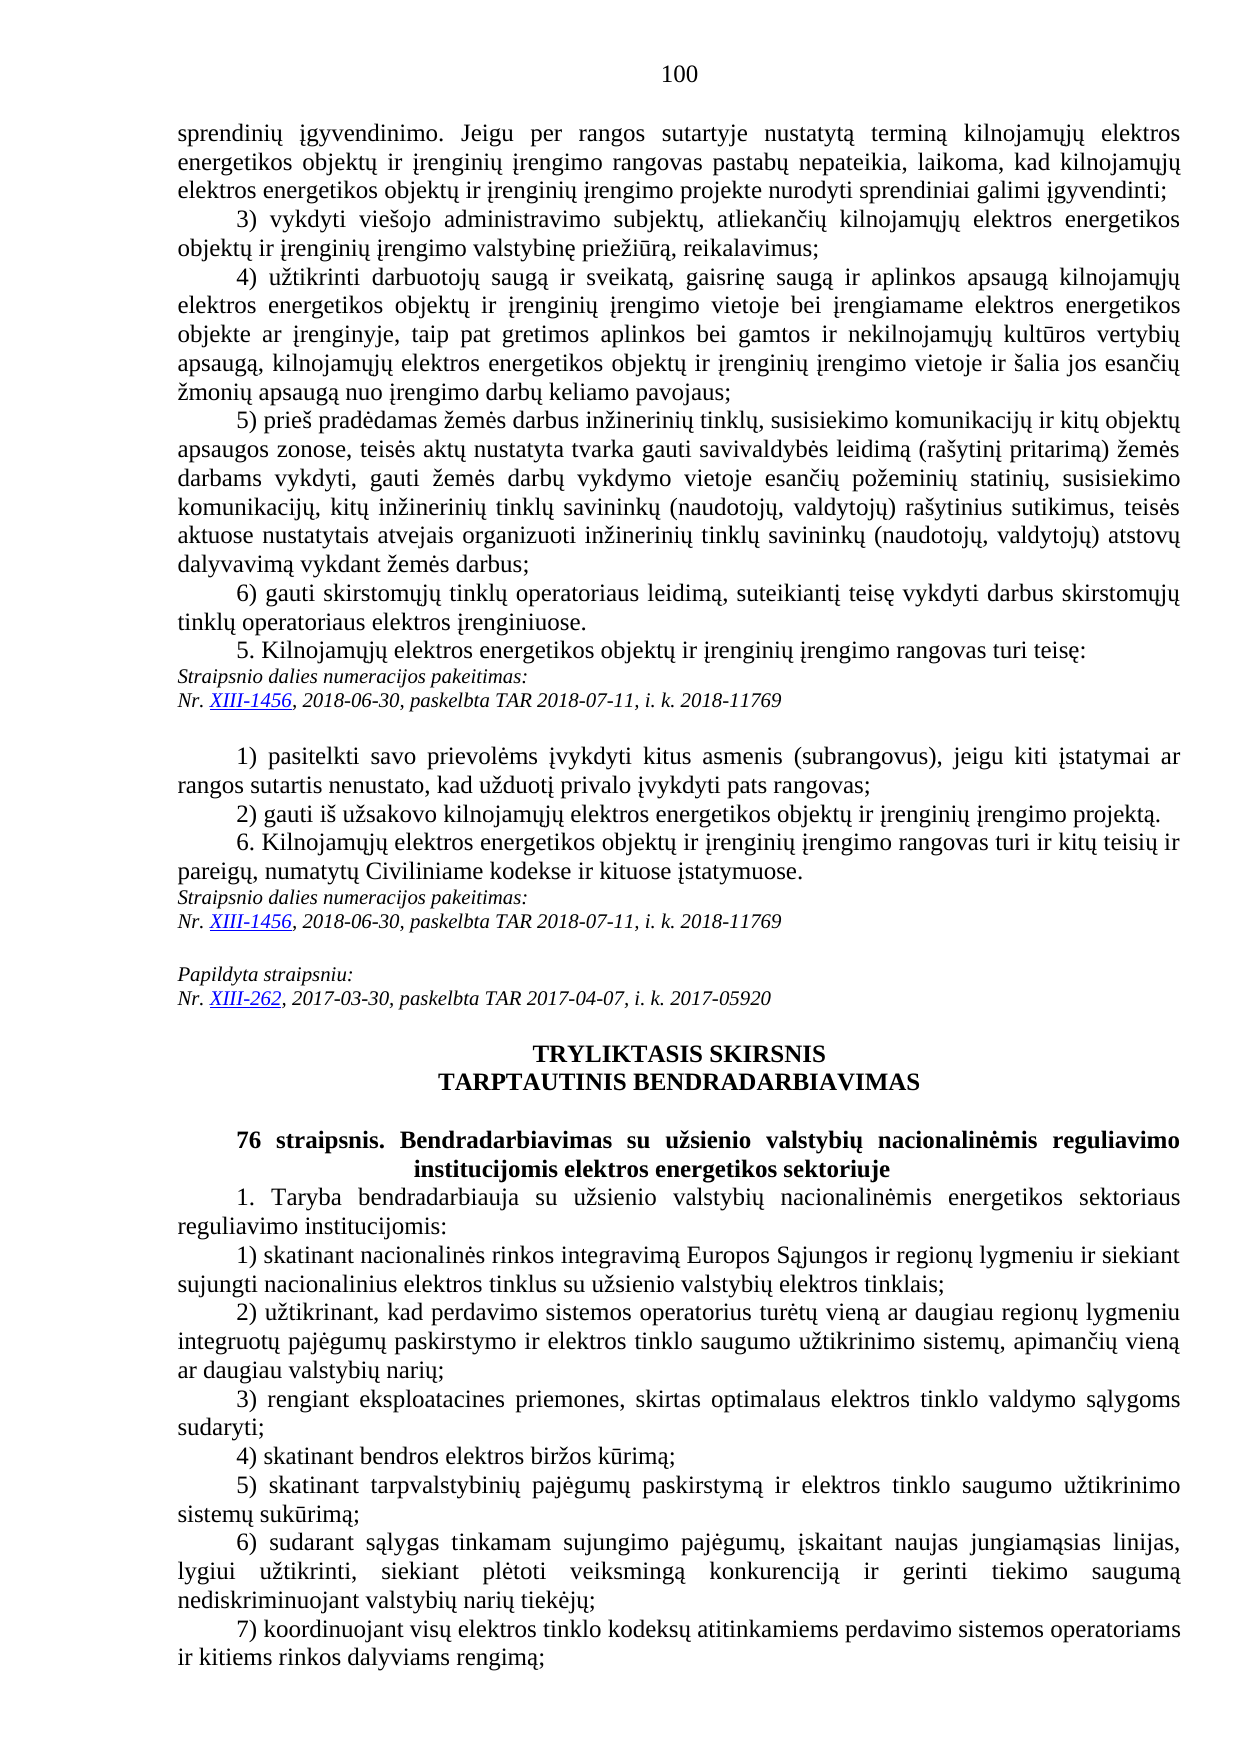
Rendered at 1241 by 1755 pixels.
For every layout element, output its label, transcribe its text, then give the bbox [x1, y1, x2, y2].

text 6. Kilnojamųjų elektros energetikos objektų ir įrenginių įrengimo rangovas turi ir kitų teisių ir pareigų, numatytų Civiliniame kodekse ir kituose įstatymuose. [177, 827, 1181, 885]
text 4) skatinant bendros elektros biržos kūrimą; [177, 1441, 1181, 1470]
text 5) prieš pradėdamas žemės darbus inžinerinių tinklų, susisiekimo komunikacijų ir kitų objektų apsaugos zonose, teisės aktų nustatyta tvarka gauti savivaldybės leidimą (rašytinį pritarimą) žemės darbams vykdyti, gauti žemės darbų vykdymo vietoje esančių požeminių statinių, susisiekimo komunikacijų, kitų inžinerinių tinklų savininkų (naudotojų, valdytojų) rašytinius sutikimus, teisės aktuose nustatytais atvejais organizuoti inžinerinių tinklų savininkų (naudotojų, valdytojų) atstovų dalyvavimą vykdant žemės darbus; [177, 406, 1181, 578]
text 2) gauti iš užsakovo kilnojamųjų elektros energetikos objektų ir įrenginių įrengimo projektą. [177, 799, 1181, 827]
text Nr. XIII-262, 2017-03-30, paskelbta TAR 2017-04-07, i. k. 2017-05920 [177, 986, 1181, 1010]
text 7) koordinuojant visų elektros tinklo kodeksų atitinkamiems perdavimo sistemos operatoriams ir kitiems rinkos dalyviams rengimą; [177, 1614, 1181, 1671]
text 6) gauti skirstomųjų tinklų operatoriaus leidimą, suteikiantį teisę vykdyti darbus skirstomųjų tinklų operatoriaus elektros įrenginiuose. [177, 578, 1181, 636]
text 1. Taryba bendradarbiauja su užsienio valstybių nacionalinėmis energetikos sektoriaus reguliavimo institucijomis: [177, 1182, 1181, 1240]
text 4) užtikrinti darbuotojų saugą ir sveikatą, gaisrinę saugą ir aplinkos apsaugą kilnojamųjų elektros energetikos objektų ir įrenginių įrengimo vietoje bei įrengiamame elektros energetikos objekte ar įrenginyje, taip pat gretimos aplinkos bei gamtos ir nekilnojamųjų kultūros vertybių apsaugą, kilnojamųjų elektros energetikos objektų ir įrenginių įrengimo vietoje ir šalia jos esančių žmonių apsaugą nuo įrengimo darbų keliamo pavojaus; [177, 262, 1181, 406]
text Straipsnio dalies numeracijos pakeitimas: [177, 664, 1181, 688]
text 1) skatinant nacionalinės rinkos integravimą Europos Sąjungos ir regionų lygmeniu ir siekiant sujungti nacionalinius elektros tinklus su užsienio valstybių elektros tinklais; [177, 1240, 1181, 1297]
text 2) užtikrinant, kad perdavimo sistemos operatorius turėtų vieną ar daugiau regionų lygmeniu integruotų pajėgumų paskirstymo ir elektros tinklo saugumo užtikrinimo sistemų, apimančių vieną ar daugiau valstybių narių; [177, 1297, 1181, 1384]
text sprendinių įgyvendinimo. Jeigu per rangos sutartyje nustatytą terminą kilnojamųjų elektros energetikos objektų ir įrenginių įrengimo rangovas pastabų nepateikia, laikoma, kad kilnojamųjų elektros energetikos objektų ir įrenginių įrengimo projekte nurodyti sprendiniai galimi įgyvendinti; [177, 118, 1181, 204]
text 5. Kilnojamųjų elektros energetikos objektų ir įrenginių įrengimo rangovas turi teisę: [177, 636, 1181, 664]
text TRYLIKTASIS SKIRSNIS [177, 1039, 1181, 1067]
text Straipsnio dalies numeracijos pakeitimas: [177, 885, 1181, 909]
text 1) pasitelkti savo prievolėms įvykdyti kitus asmenis (subrangovus), jeigu kiti įstatymai ar rangos sutartis nenustato, kad užduotį privalo įvykdyti pats rangovas; [177, 741, 1181, 799]
text 3) rengiant eksploatacines priemones, skirtas optimalaus elektros tinklo valdymo sąlygoms sudaryti; [177, 1384, 1181, 1441]
text 76 straipsnis. Bendradarbiavimas su užsienio valstybių nacionalinėmis reguliavimo institucijomis elektros energetikos sektoriuje [236, 1125, 1181, 1182]
text 3) vykdyti viešojo administravimo subjektų, atliekančių kilnojamųjų elektros energetikos objektų ir įrenginių įrengimo valstybinę priežiūrą, reikalavimus; [177, 204, 1181, 262]
text 5) skatinant tarpvalstybinių pajėgumų paskirstymą ir elektros tinklo saugumo užtikrinimo sistemų sukūrimą; [177, 1470, 1181, 1527]
text TARPTAUTINIS BENDRADARBIAVIMAS [177, 1067, 1181, 1096]
text Nr. XIII-1456, 2018-06-30, paskelbta TAR 2018-07-11, i. k. 2018-11769 [177, 909, 1181, 933]
text 6) sudarant sąlygas tinkamam sujungimo pajėgumų, įskaitant naujas jungiamąsias linijas, lygiui užtikrinti, siekiant plėtoti veiksmingą konkurenciją ir gerinti tiekimo saugumą nediskriminuojant valstybių narių tiekėjų; [177, 1527, 1181, 1614]
text Papildyta straipsniu: [177, 962, 1181, 986]
text Nr. XIII-1456, 2018-06-30, paskelbta TAR 2018-07-11, i. k. 2018-11769 [177, 688, 1181, 712]
